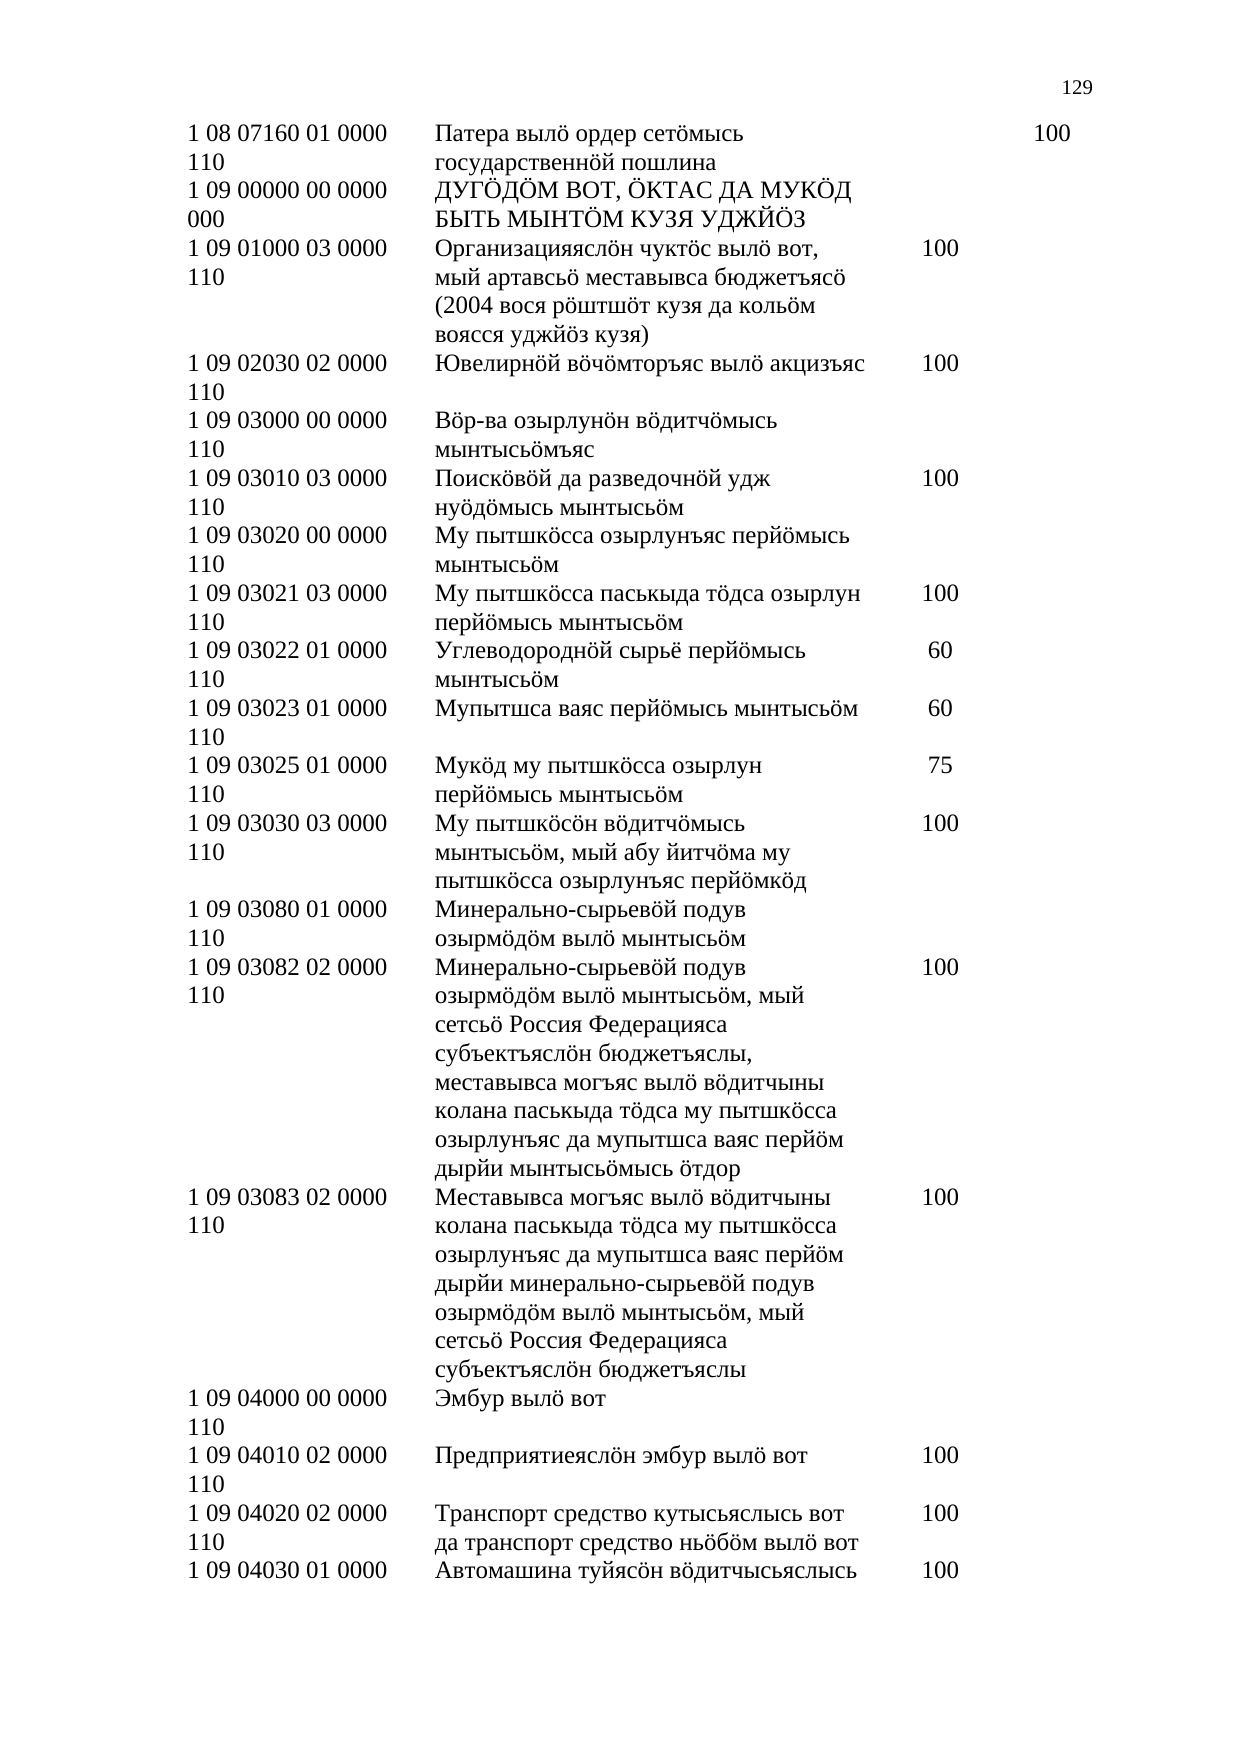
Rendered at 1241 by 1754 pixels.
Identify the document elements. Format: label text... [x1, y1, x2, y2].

table_cell Мупытшса ваяс перйöмысь мынтысьöм [423, 693, 881, 751]
table_cell 100 [881, 808, 999, 894]
table_cell [999, 1556, 1104, 1584]
table_cell Му пытшкöсса озырлунъяс перйöмысь мынтысьöм [423, 521, 881, 578]
table_cell 1 09 03020 00 0000 110 [176, 521, 423, 578]
table_cell Му пытшкöсöн вöдитчöмысь мынтысьöм, мый абу йитчöма му пытшкöсса озырлунъяс перйöмкöд [423, 808, 881, 894]
table_cell 1 09 01000 03 0000 110 [176, 233, 423, 348]
table_cell 100 [881, 578, 999, 636]
table_cell [999, 1383, 1104, 1441]
table_cell 1 09 04000 00 0000 110 [176, 1383, 423, 1441]
table_cell 1 09 03030 03 0000 110 [176, 808, 423, 894]
table_cell 100 [881, 348, 999, 406]
table_cell 100 [881, 1441, 999, 1498]
table_cell [999, 348, 1104, 406]
table_cell [999, 463, 1104, 521]
table_cell Патера вылö ордер сетöмысь государственнöй пошлина [423, 118, 881, 176]
table_cell 75 [881, 751, 999, 808]
table_cell 1 09 04030 01 0000 [176, 1556, 423, 1584]
table_cell [881, 521, 999, 578]
table_cell [999, 406, 1104, 463]
table_cell [881, 118, 999, 176]
table_cell Минерально-сырьевöй подув озырмöдöм вылö мынтысьöм, мый сетсьö Россия Федерацияса субъектъяслöн бюджетъяслы, меставывса могъяс вылö вöдитчыны колана паськыда тöдса му пытшкöсса озырлунъяс да мупытшса ваяс перйöм дырйи мынтысьöмысь öтдор [423, 952, 881, 1182]
table_cell 100 [881, 1182, 999, 1383]
table_cell 1 09 03025 01 0000 110 [176, 751, 423, 808]
table_cell Углеводороднöй сырьё перйöмысь мынтысьöм [423, 636, 881, 693]
table_cell Поискöвöй да разведочнöй удж нуöдöмысь мынтысьöм [423, 463, 881, 521]
table_cell 1 09 02030 02 0000 110 [176, 348, 423, 406]
table_cell Предприятиеяслöн эмбур вылö вот [423, 1441, 881, 1498]
table_cell Транспорт средство кутысьяслысь вот да транспорт средство ньöбöм вылö вот [423, 1498, 881, 1556]
table_cell 1 09 03021 03 0000 110 [176, 578, 423, 636]
table_cell [881, 1383, 999, 1441]
table_cell 1 09 03080 01 0000 110 [176, 894, 423, 952]
table_cell [881, 894, 999, 952]
table_cell 1 09 03010 03 0000 110 [176, 463, 423, 521]
table_cell 100 [881, 463, 999, 521]
table_cell 1 08 07160 01 0000 110 [176, 118, 423, 176]
table_cell [999, 636, 1104, 693]
table_cell [999, 521, 1104, 578]
table_cell 1 09 00000 00 0000 000 [176, 176, 423, 233]
table_cell 1 09 04020 02 0000 110 [176, 1498, 423, 1556]
table_cell Ювелирнöй вöчöмторъяс вылö акцизъяс [423, 348, 881, 406]
table_cell [999, 808, 1104, 894]
table_cell 100 [881, 233, 999, 348]
table_cell 1 09 03023 01 0000 110 [176, 693, 423, 751]
table_cell [999, 894, 1104, 952]
table_cell Минерально-сырьевöй подув озырмöдöм вылö мынтысьöм [423, 894, 881, 952]
table_cell [999, 751, 1104, 808]
table_cell 100 [881, 952, 999, 1182]
table_cell 1 09 03022 01 0000 110 [176, 636, 423, 693]
table_cell 1 09 03082 02 0000 110 [176, 952, 423, 1182]
table_cell 60 [881, 693, 999, 751]
table_cell Вöр-ва озырлунöн вöдитчöмысь мынтысьöмъяс [423, 406, 881, 463]
table_cell [999, 176, 1104, 233]
table_cell 60 [881, 636, 999, 693]
table_cell [999, 1498, 1104, 1556]
table_cell 100 [881, 1556, 999, 1584]
table_cell [881, 406, 999, 463]
table_cell [999, 1182, 1104, 1383]
table_cell Мукöд му пытшкöсса озырлун перйöмысь мынтысьöм [423, 751, 881, 808]
table_cell 1 09 03000 00 0000 110 [176, 406, 423, 463]
table_cell [999, 233, 1104, 348]
table_cell [999, 952, 1104, 1182]
table_cell Му пытшкöсса паськыда тöдса озырлун перйöмысь мынтысьöм [423, 578, 881, 636]
table_cell 100 [999, 118, 1104, 176]
table_cell [999, 578, 1104, 636]
table_cell 1 09 03083 02 0000 110 [176, 1182, 423, 1383]
table_cell 100 [881, 1498, 999, 1556]
table_cell [881, 176, 999, 233]
table_cell Меставывса могъяс вылö вöдитчыны колана паськыда тöдса му пытшкöсса озырлунъяс да мупытшса ваяс перйöм дырйи минерально-сырьевöй подув озырмöдöм вылö мынтысьöм, мый сетсьö Россия Федерацияса субъектъяслöн бюджетъяслы [423, 1182, 881, 1383]
table_cell Автомашина туйясöн вöдитчысьяслысь [423, 1556, 881, 1584]
table_cell 1 09 04010 02 0000 110 [176, 1441, 423, 1498]
table_cell Организацияяслöн чуктöс вылö вот, мый артавсьö меставывса бюджетъясö (2004 вося рöштшöт кузя да кольöм воясся уджйöз кузя) [423, 233, 881, 348]
table_cell Эмбур вылö вот [423, 1383, 881, 1441]
table_cell ДУГÖДÖМ ВОТ, ÖКТАС ДА МУКÖД БЫТЬ МЫНТÖМ КУЗЯ УДЖЙÖЗ [423, 176, 881, 233]
table_cell [999, 1441, 1104, 1498]
table_cell [999, 693, 1104, 751]
